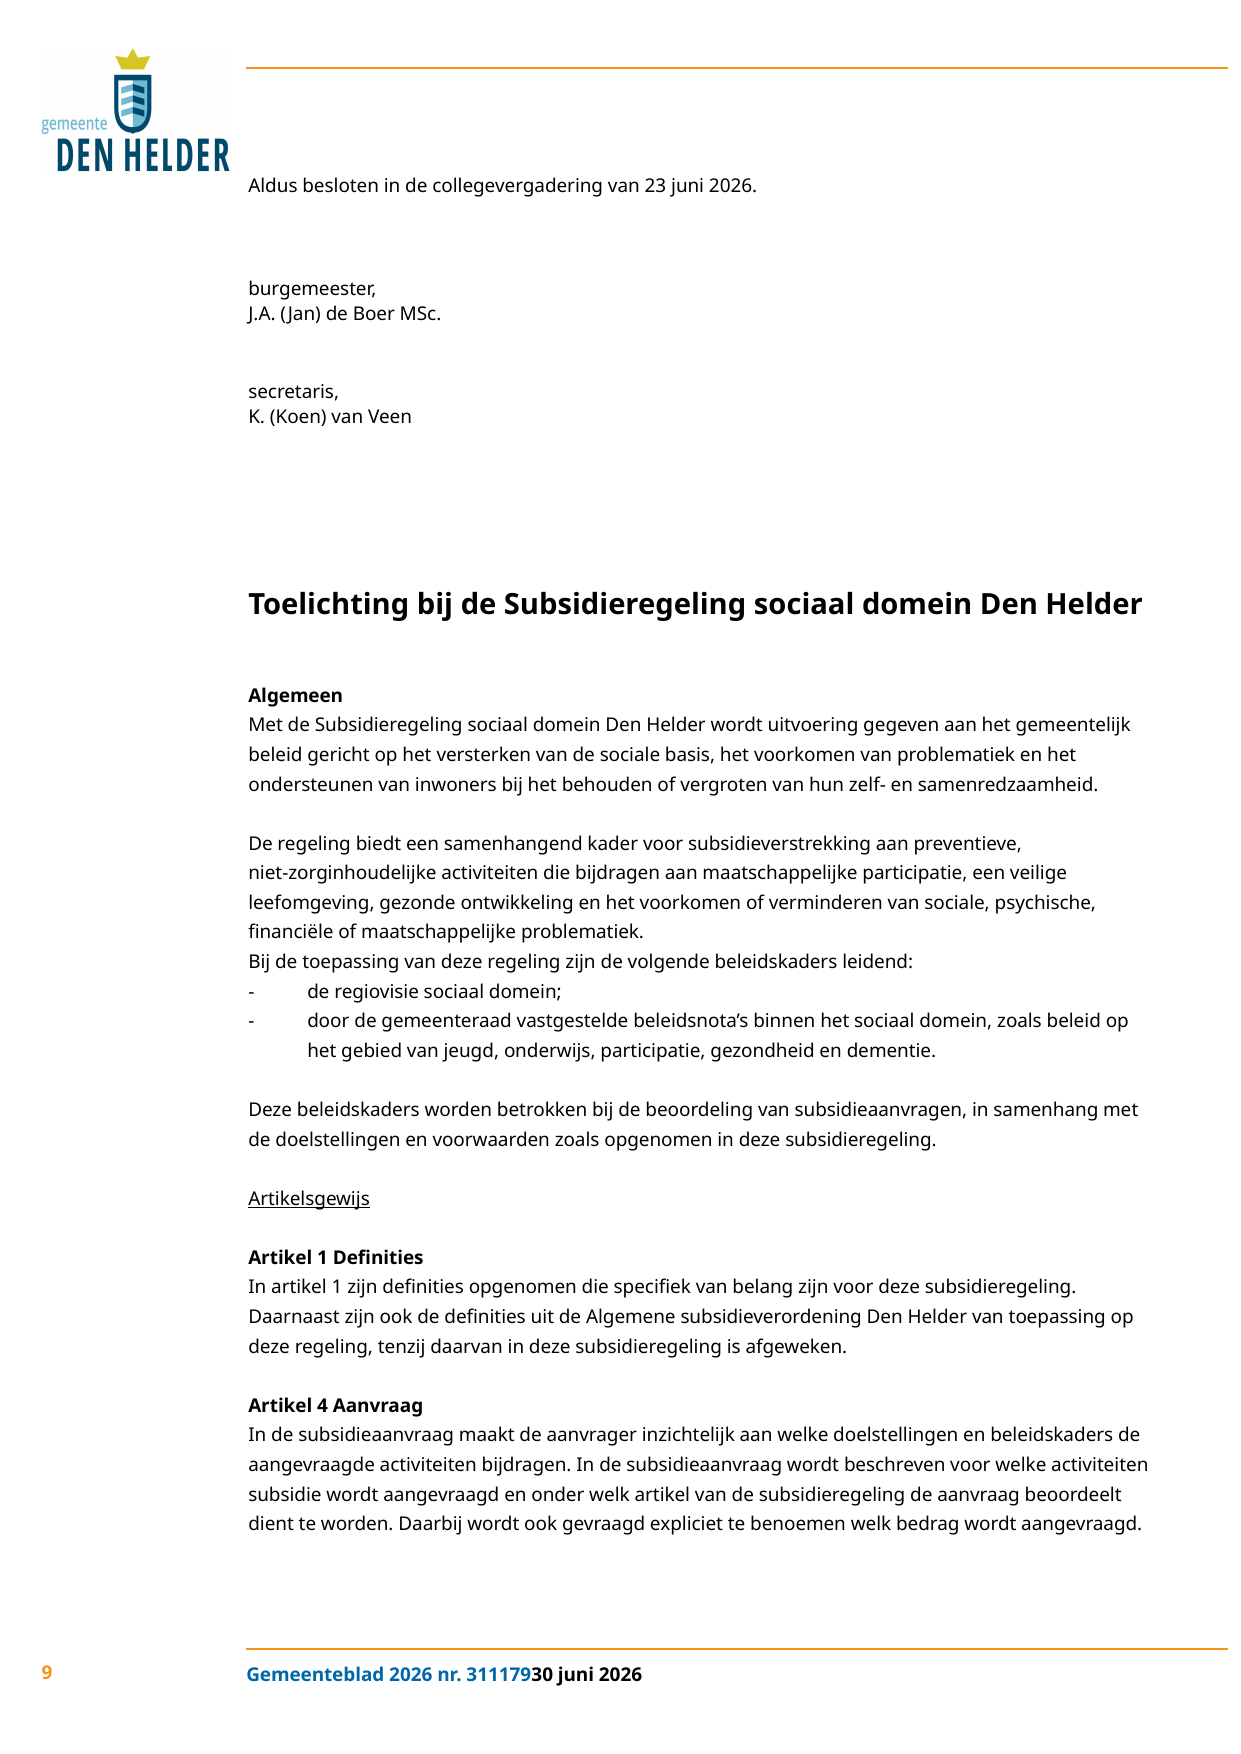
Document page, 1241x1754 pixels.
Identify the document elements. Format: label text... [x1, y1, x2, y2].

text Aldus besloten in de collegevergadering van 23 juni 2026. [248, 172, 1152, 198]
text Artikelsgewijs [248, 1185, 1152, 1211]
text J.A. (Jan) de Boer MSc. [248, 301, 1152, 326]
list de regiovisie sociaal domein; [248, 978, 1152, 1004]
text secretaris, [248, 378, 1152, 403]
text Artikel 4 Aanvraag [248, 1392, 1152, 1418]
text Deze beleidskaders worden betrokken bij de beoordeling van subsidieaanvragen, in samenhang met de doelstellingen en voorwaarden zoals opgenomen in deze subsidieregeling. [248, 1096, 1152, 1152]
text Met de Subsidieregeling sociaal domein Den Helder wordt uitvoering gegeven aan het gemeentelijk beleid gericht op het versterken van de sociale basis, het voorkomen van problematiek en het ondersteunen van inwoners bij het behouden of vergroten van hun zelf- en samenredzaamheid. [248, 712, 1152, 797]
text Bij de toepassing van deze regeling zijn de volgende beleidskaders leidend: [248, 948, 1152, 974]
picture [130, 157, 135, 172]
text De regeling biedt een samenhangend kader voor subsidieverstrekking aan preventieve, niet‑zorginhoudelijke activiteiten die bijdragen aan maatschappelijke participatie, een veilige leefomgeving, gezonde ontwikkeling en het voorkomen of verminderen van sociale, psychische, financiële of maatschappelijke problematiek. [248, 830, 1152, 944]
picture [220, 160, 224, 172]
text Toelichting bij de Subsidieregeling sociaal domein Den Helder [248, 584, 1152, 623]
list door de gemeenteraad vastgestelde beleidsnota’s binnen het sociaal domein, zoals beleid op het gebied van jeugd, onderwijs, participatie, gezondheid en dementie. [248, 1007, 1152, 1063]
text burgemeester, [248, 275, 1152, 301]
picture [63, 144, 68, 165]
text In artikel 1 zijn definities opgenomen die specifiek van belang zijn voor deze subsidieregeling. Daarnaast zijn ook de definities uit de Algemene subsidieverordening Den Helder van toepassing op deze regeling, tenzij daarvan in deze subsidieregeling is afgeweken. [248, 1274, 1152, 1359]
text K. (Koen) van Veen [248, 403, 1152, 429]
text Artikel 1 Definities [248, 1244, 1152, 1270]
picture [182, 144, 187, 165]
picture [100, 154, 106, 172]
text In de subsidieaanvraag maakt de aanvrager inzichtelijk aan welke doelstellingen en beleidskaders de aangevraagde activiteiten bijdragen. In de subsidieaanvraag wordt beschreven voor welke activiteiten subsidie wordt aangevraagd en onder welk artikel van de subsidieregeling de aanvraag beoordeelt dient te worden. Daarbij wordt ook gevraagd expliciet te benoemen welk bedrag wordt aangevraagd. [248, 1422, 1152, 1536]
picture [41, 47, 231, 172]
text Algemeen [248, 682, 1152, 708]
